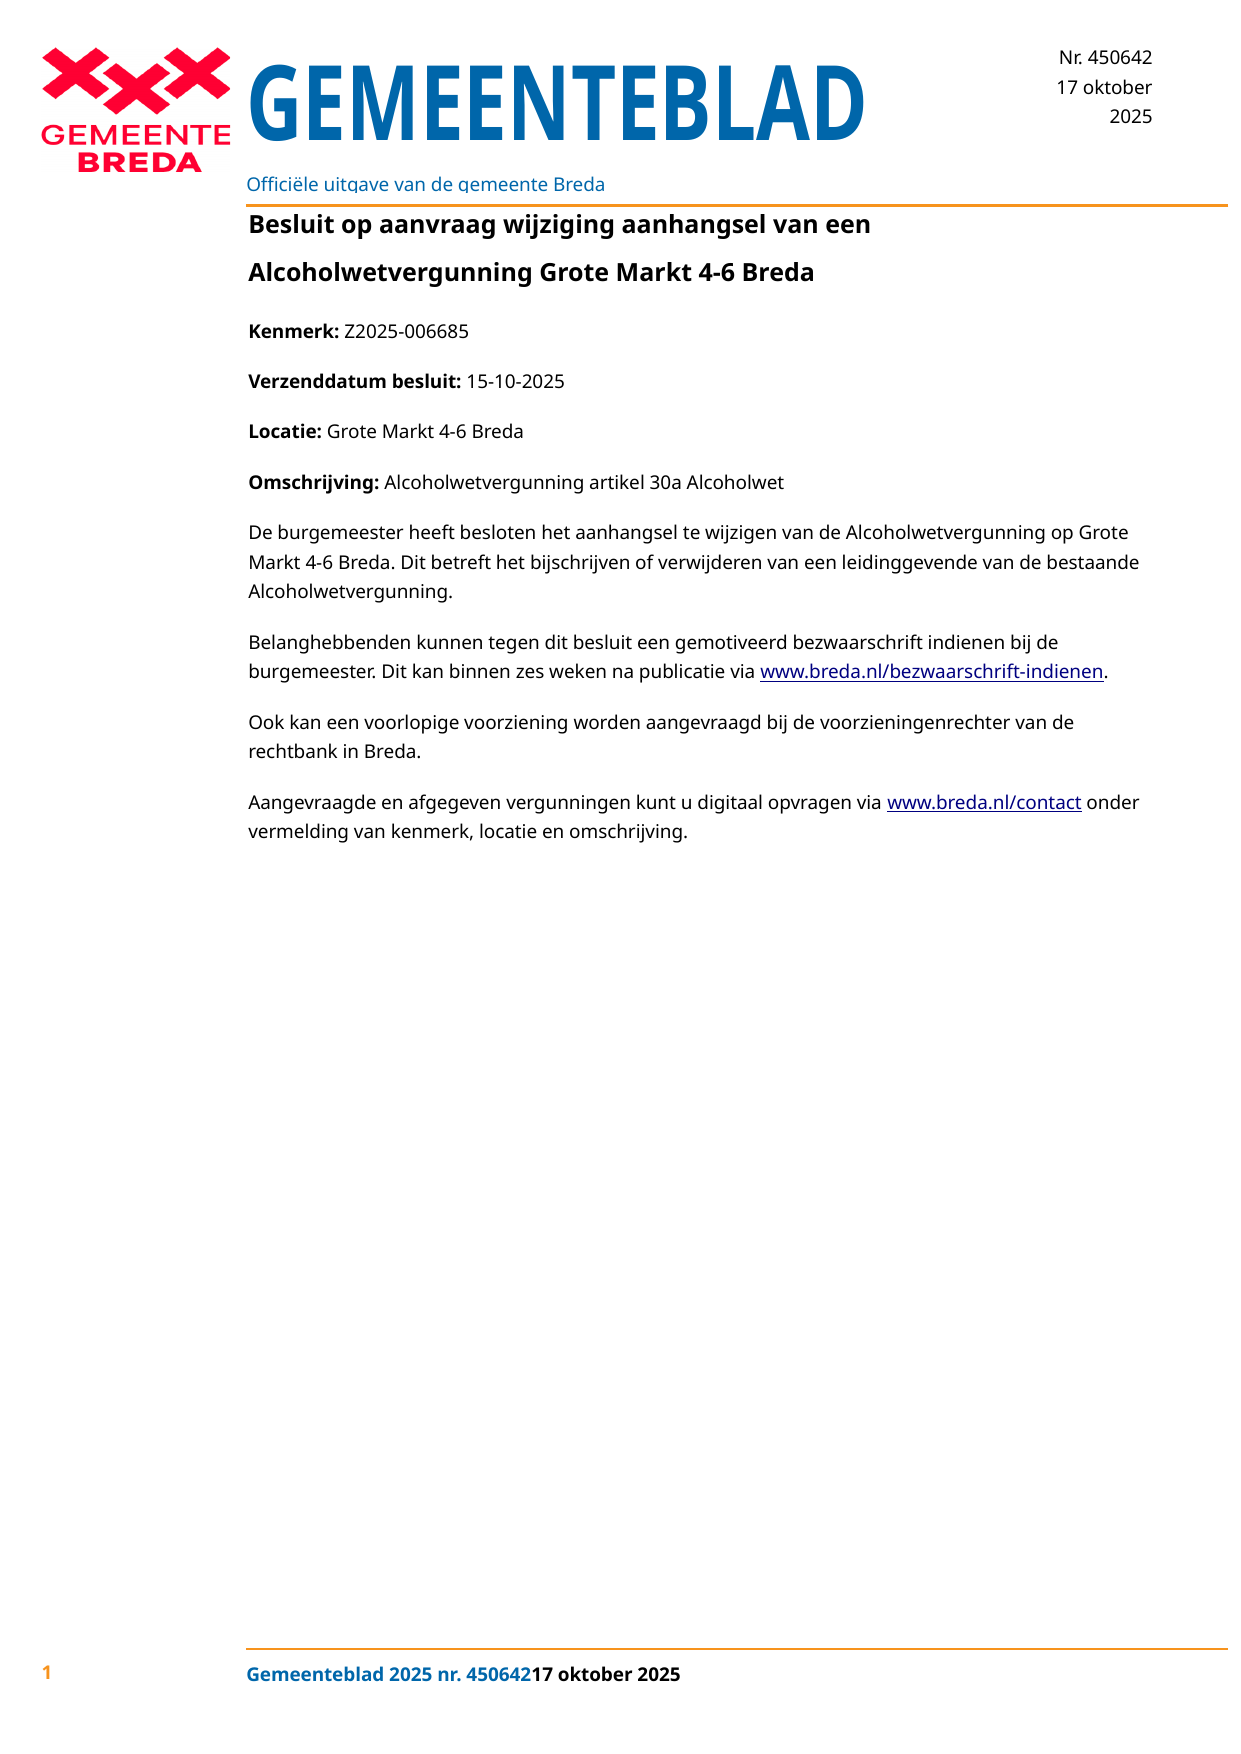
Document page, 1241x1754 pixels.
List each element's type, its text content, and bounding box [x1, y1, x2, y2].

text Aangevraagde en afgegeven vergunningen kunt u digitaal opvragen via www.breda.nl/contact onder vermelding van kenmerk, locatie en omschrijving. [248, 789, 1152, 844]
text Ook kan een voorlopige voorziening worden aangevraagd bij de voorzieningenrechter van de rechtbank in Breda. [248, 709, 1152, 764]
text Belanghebbenden kunnen tegen dit besluit een gemotiveerd bezwaarschrift indienen bij de burgemeester. Dit kan binnen zes weken na publicatie via www.breda.nl/bezwaarschrift-indienen. [248, 629, 1152, 684]
text Locatie: Grote Markt 4-6 Breda [248, 419, 1152, 444]
text Omschrijving: Alcoholwetvergunning artikel 30a Alcoholwet [248, 469, 1152, 495]
picture [41, 47, 231, 172]
text Verzenddatum besluit: 15-10-2025 [248, 368, 1152, 394]
text Besluit op aanvraag wijziging aanhangsel van een Alcoholwetvergunning Grote Markt 4-6 Breda [248, 207, 1152, 288]
text Kenmerk: Z2025-006685 [248, 318, 1152, 344]
text De burgemeester heeft besloten het aanhangsel te wijzigen van de Alcoholwetvergunning op Grote Markt 4-6 Breda. Dit betreft het bijschrijven of verwijderen van een leidinggevende van de bestaande Alcoholwetvergunning. [248, 519, 1152, 604]
